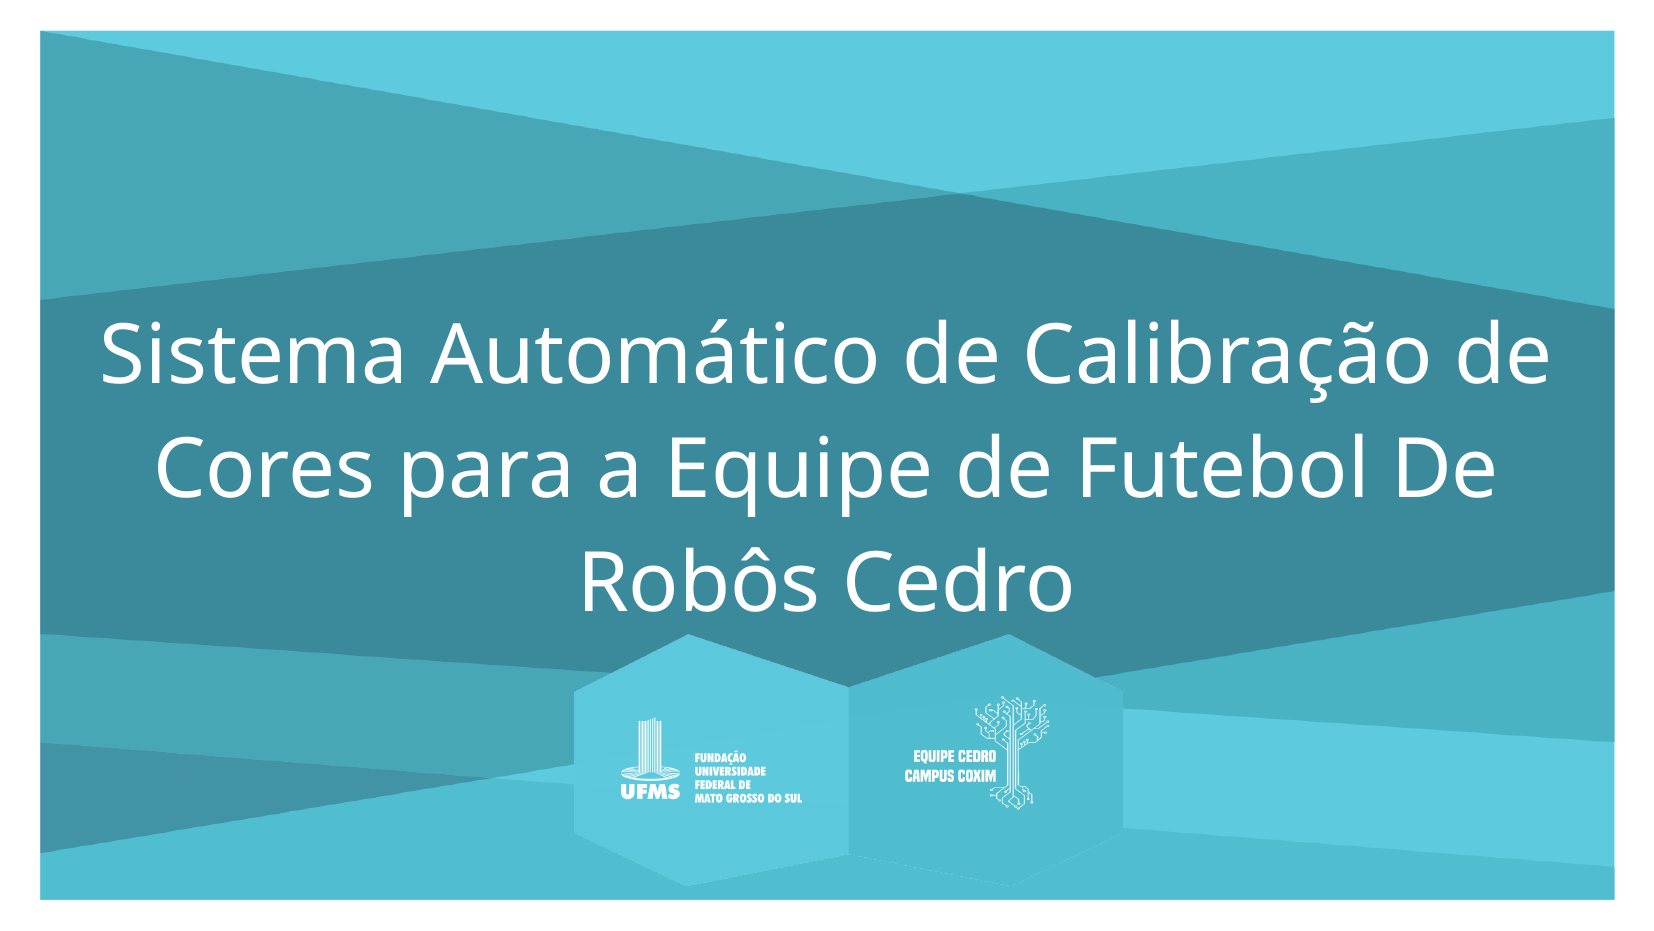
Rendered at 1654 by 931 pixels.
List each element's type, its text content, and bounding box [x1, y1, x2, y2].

subtitle Sistema Automático de Calibração de Cores para a Equipe de Futebol De Robôs Cedro [0, 0, 1654, 931]
picture [574, 634, 1123, 886]
